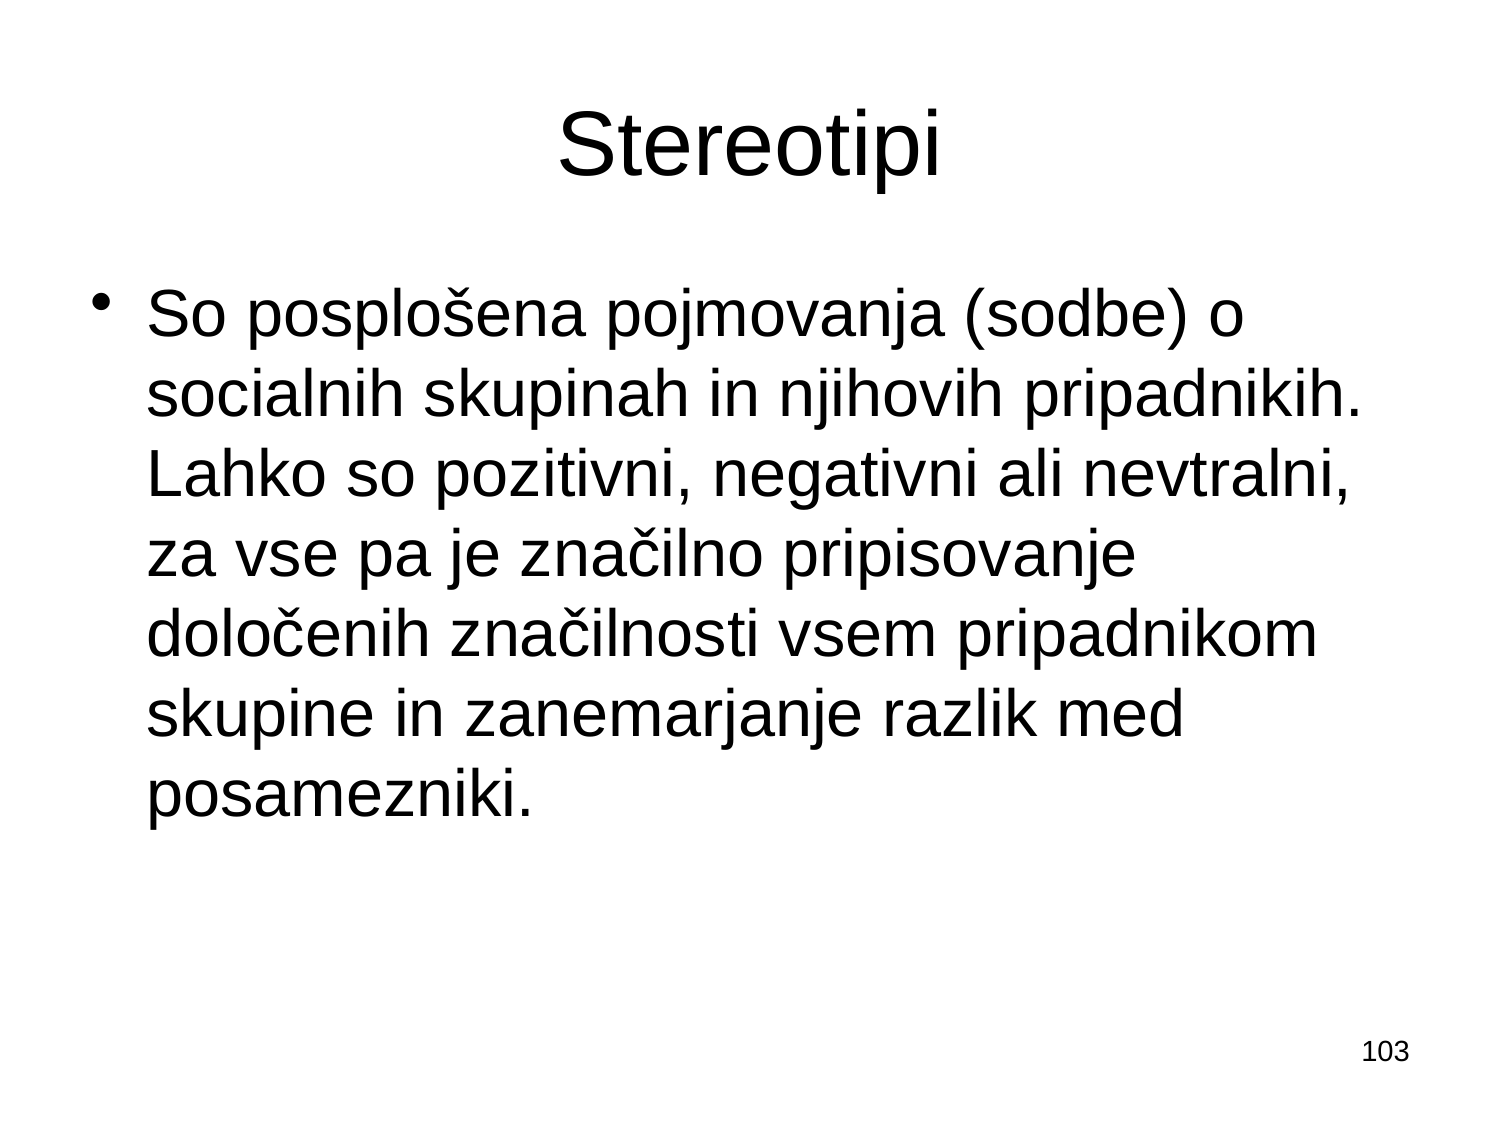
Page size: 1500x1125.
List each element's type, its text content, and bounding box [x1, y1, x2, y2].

list So posplošena pojmovanja (sodbe) o socialnih skupinah in njihovih pripadnikih. Lahko so pozitivni, negativni ali nevtralni, za vse pa je značilno pripisovanje določenih značilnosti vsem pripadnikom skupine in zanemarjanje razlik med posamezniki. [75, 262, 1425, 1005]
slide_number [1074, 1024, 1425, 1103]
title Stereotipi [75, 45, 1425, 233]
